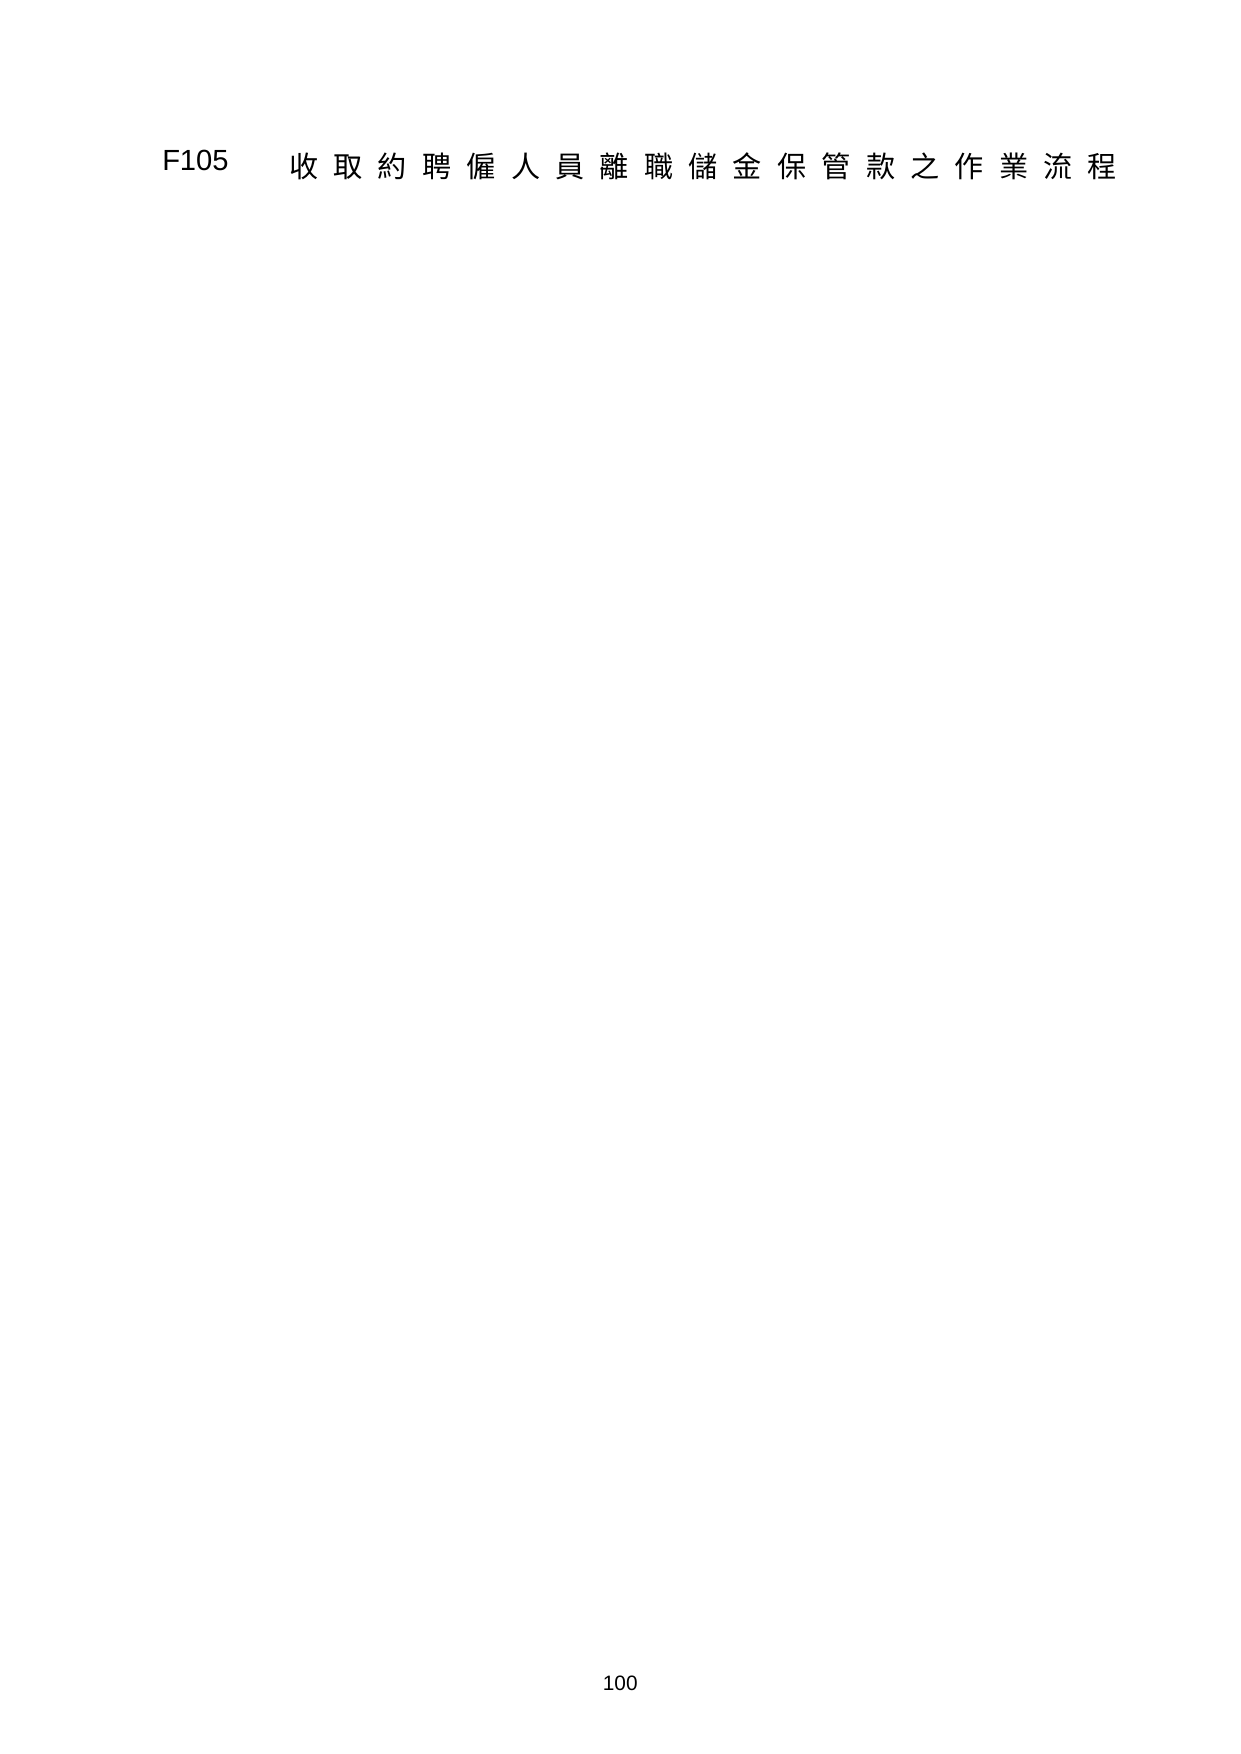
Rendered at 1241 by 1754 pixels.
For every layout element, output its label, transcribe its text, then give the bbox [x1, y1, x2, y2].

table_header F105 [124, 127, 278, 221]
table_header 收取約聘僱人員離職儲金保管款之作業流程 [278, 127, 1128, 221]
